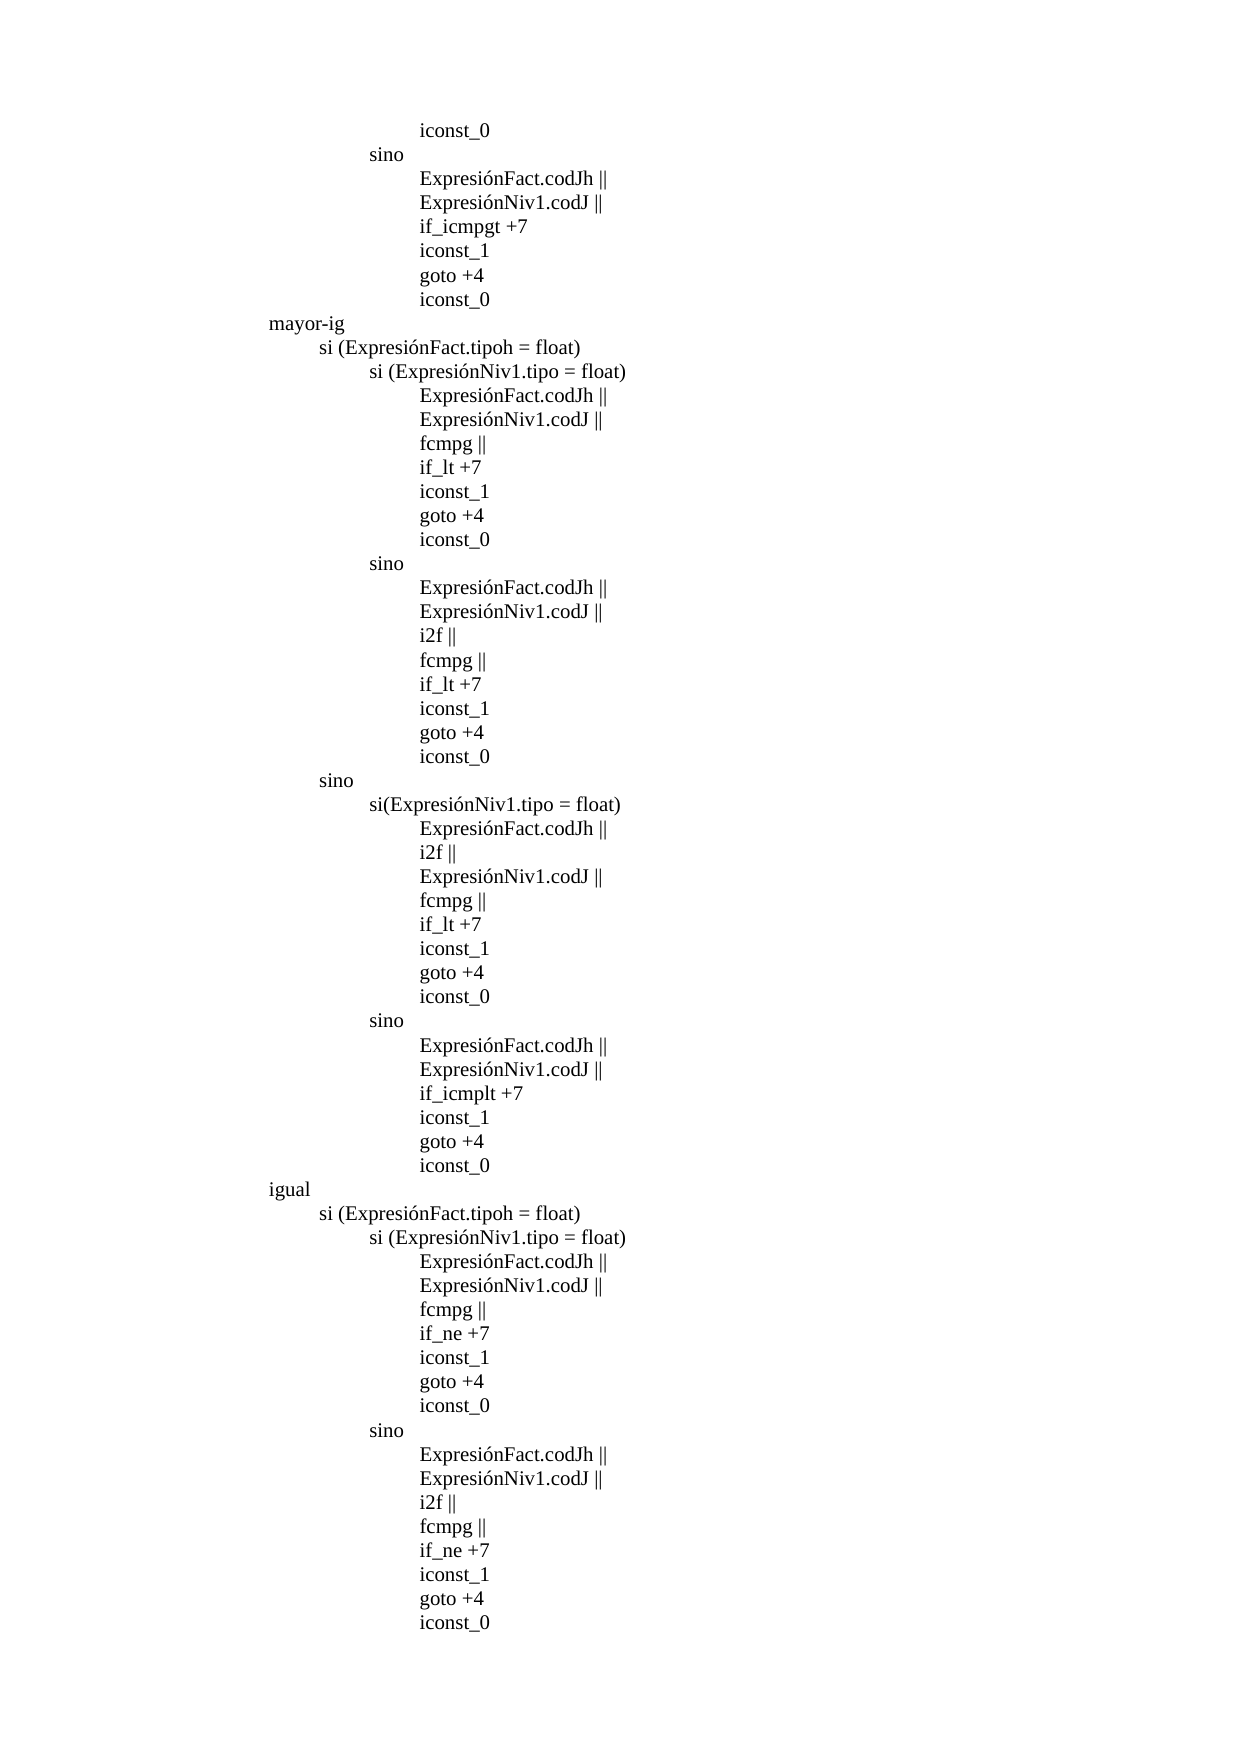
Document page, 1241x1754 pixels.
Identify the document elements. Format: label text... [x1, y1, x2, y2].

text sino [118, 142, 1122, 166]
text if_lt +7 [118, 912, 1122, 936]
text si (ExpresiónNiv1.tipo = float) [118, 1225, 1122, 1249]
text if_lt +7 [118, 672, 1122, 696]
text ExpresiónFact.codJh || [118, 383, 1122, 407]
text si(ExpresiónNiv1.tipo = float) [118, 792, 1122, 816]
text goto +4 [118, 1369, 1122, 1393]
text iconst_0 [118, 287, 1122, 311]
text ExpresiónFact.codJh || [118, 816, 1122, 840]
text i2f || [118, 840, 1122, 864]
text goto +4 [118, 960, 1122, 984]
text fcmpg || [118, 647, 1122, 672]
text iconst_1 [118, 696, 1122, 720]
text ExpresiónFact.codJh || [118, 1032, 1122, 1057]
text iconst_0 [118, 527, 1122, 551]
text fcmpg || [118, 1297, 1122, 1321]
text si (ExpresiónNiv1.tipo = float) [118, 359, 1122, 383]
text goto +4 [118, 262, 1122, 287]
text if_ne +7 [118, 1538, 1122, 1562]
text ExpresiónFact.codJh || [118, 1442, 1122, 1466]
text fcmpg || [118, 1514, 1122, 1538]
text goto +4 [118, 720, 1122, 744]
text ExpresiónFact.codJh || [118, 1249, 1122, 1273]
text ExpresiónNiv1.codJ || [118, 1057, 1122, 1081]
text i2f || [118, 1490, 1122, 1514]
text igual [118, 1177, 1122, 1201]
text iconst_1 [118, 479, 1122, 503]
text si (ExpresiónFact.tipoh = float) [118, 1201, 1122, 1225]
text ExpresiónNiv1.codJ || [118, 599, 1122, 623]
text iconst_1 [118, 936, 1122, 960]
text iconst_1 [118, 1105, 1122, 1129]
text goto +4 [118, 503, 1122, 527]
text sino [118, 1008, 1122, 1032]
text goto +4 [118, 1586, 1122, 1610]
text ExpresiónNiv1.codJ || [118, 1466, 1122, 1490]
text fcmpg || [118, 888, 1122, 912]
text if_icmplt +7 [118, 1081, 1122, 1105]
text iconst_0 [118, 744, 1122, 768]
text sino [118, 768, 1122, 792]
text i2f || [118, 623, 1122, 647]
text iconst_0 [118, 984, 1122, 1008]
text iconst_0 [118, 1393, 1122, 1417]
text sino [118, 551, 1122, 575]
text goto +4 [118, 1129, 1122, 1153]
text if_icmpgt +7 [118, 214, 1122, 238]
text ExpresiónNiv1.codJ || [118, 1273, 1122, 1297]
text ExpresiónNiv1.codJ || [118, 864, 1122, 888]
text iconst_0 [118, 1610, 1122, 1634]
text iconst_1 [118, 1562, 1122, 1586]
text ExpresiónNiv1.codJ || [118, 190, 1122, 214]
text si (ExpresiónFact.tipoh = float) [118, 335, 1122, 359]
text iconst_1 [118, 1345, 1122, 1369]
text iconst_0 [118, 1153, 1122, 1177]
text ExpresiónFact.codJh || [118, 166, 1122, 190]
text if_ne +7 [118, 1321, 1122, 1345]
text mayor-ig [118, 311, 1122, 335]
text fcmpg || [118, 431, 1122, 455]
text sino [118, 1417, 1122, 1442]
text iconst_0 [118, 118, 1122, 142]
text if_lt +7 [118, 455, 1122, 479]
text iconst_1 [118, 238, 1122, 262]
text ExpresiónFact.codJh || [118, 575, 1122, 599]
text ExpresiónNiv1.codJ || [118, 407, 1122, 431]
